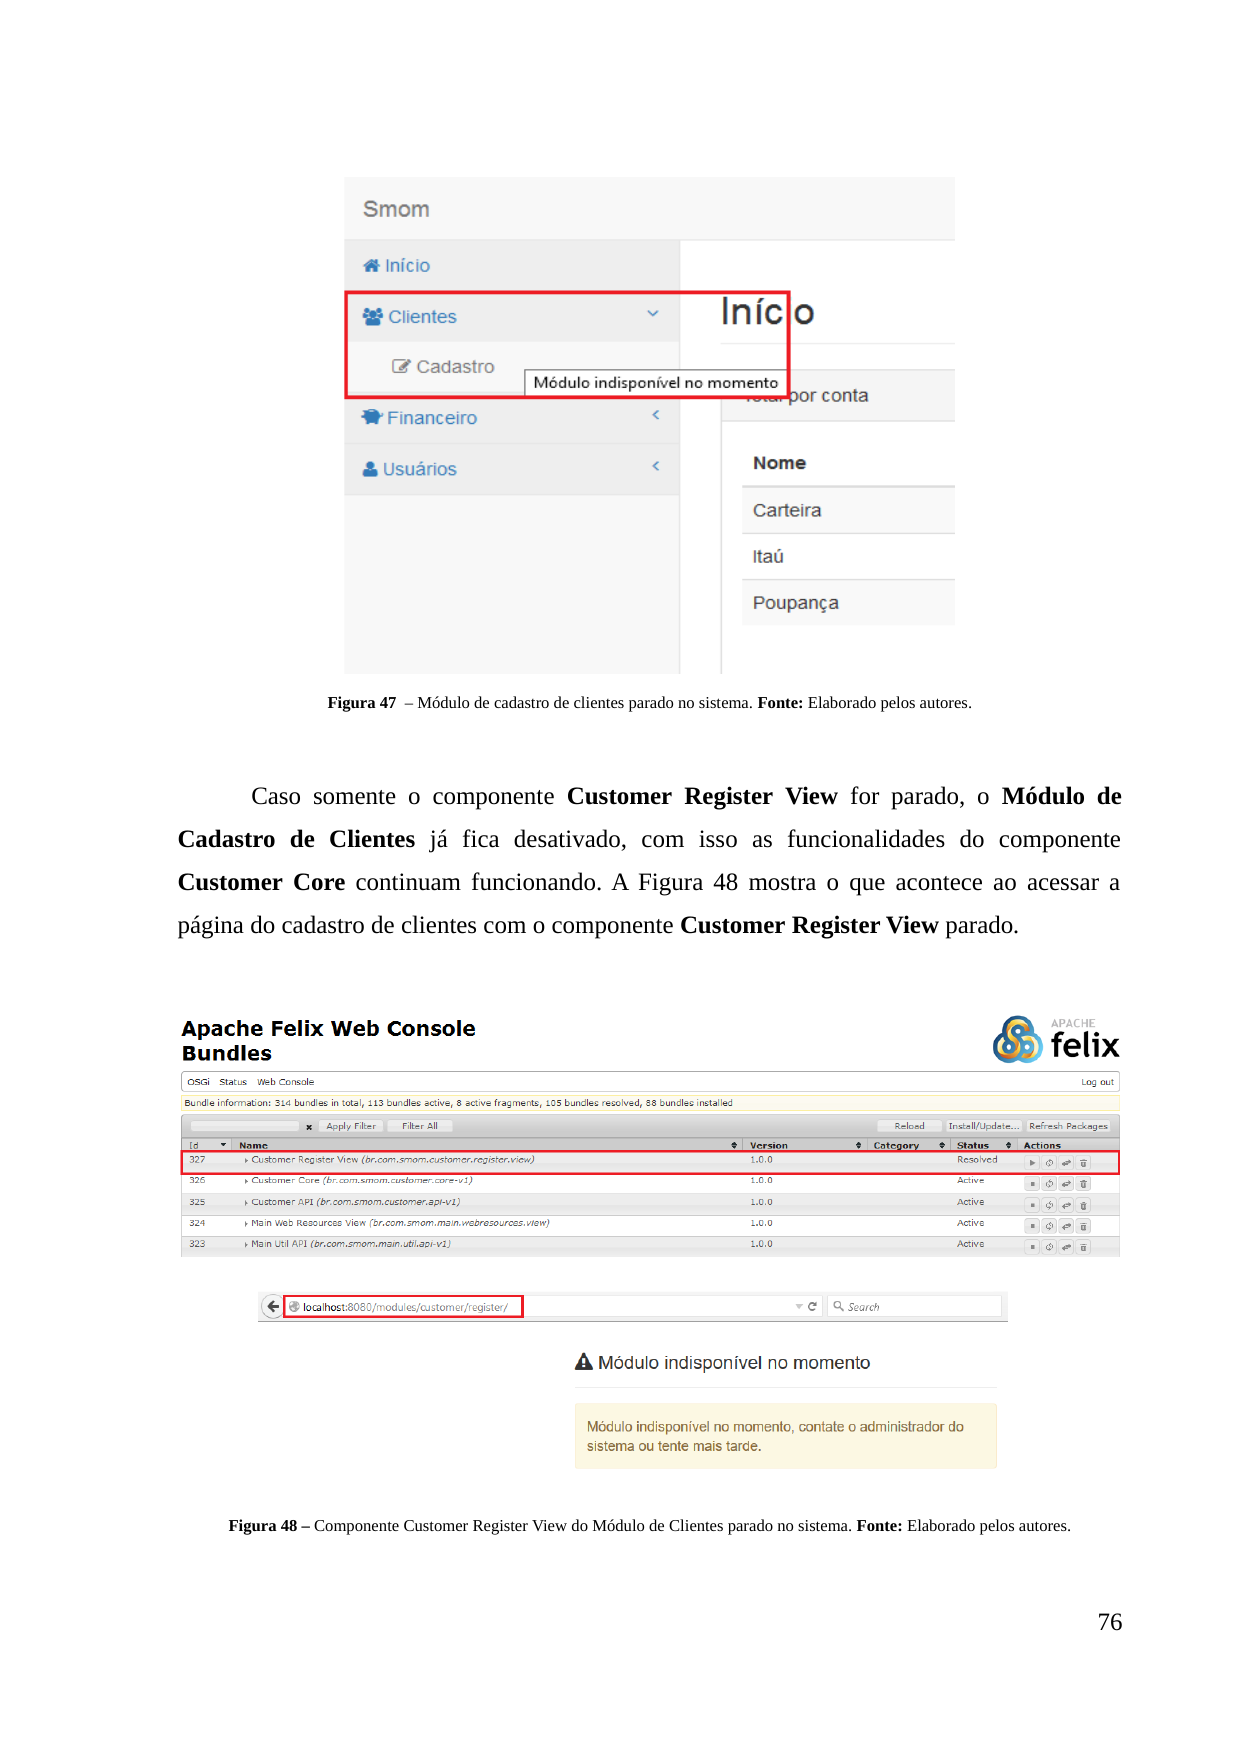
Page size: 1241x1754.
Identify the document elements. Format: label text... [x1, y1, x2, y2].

picture [177, 996, 1123, 1516]
text Figura 48 – Componente Customer Register View do Módulo de Clientes parado no sistema. Fonte: Elaborado pelos autores. [177, 1516, 1122, 1535]
text Figura 47 – Módulo de cadastro de clientes parado no sistema. Fonte: Elaborado pelos autores. [295, 692, 1004, 712]
text Caso somente o componente Customer Register View for parado, o Módulo de Cadastro de Clientes já fica desativado, com isso as funcionalidades do componente Customer Core continuam funcionando. A Figura 48 mostra o que acontece ao acessar a página do cadastro de clientes com o componente Customer Register View parado. [177, 781, 1122, 939]
picture [344, 177, 955, 674]
